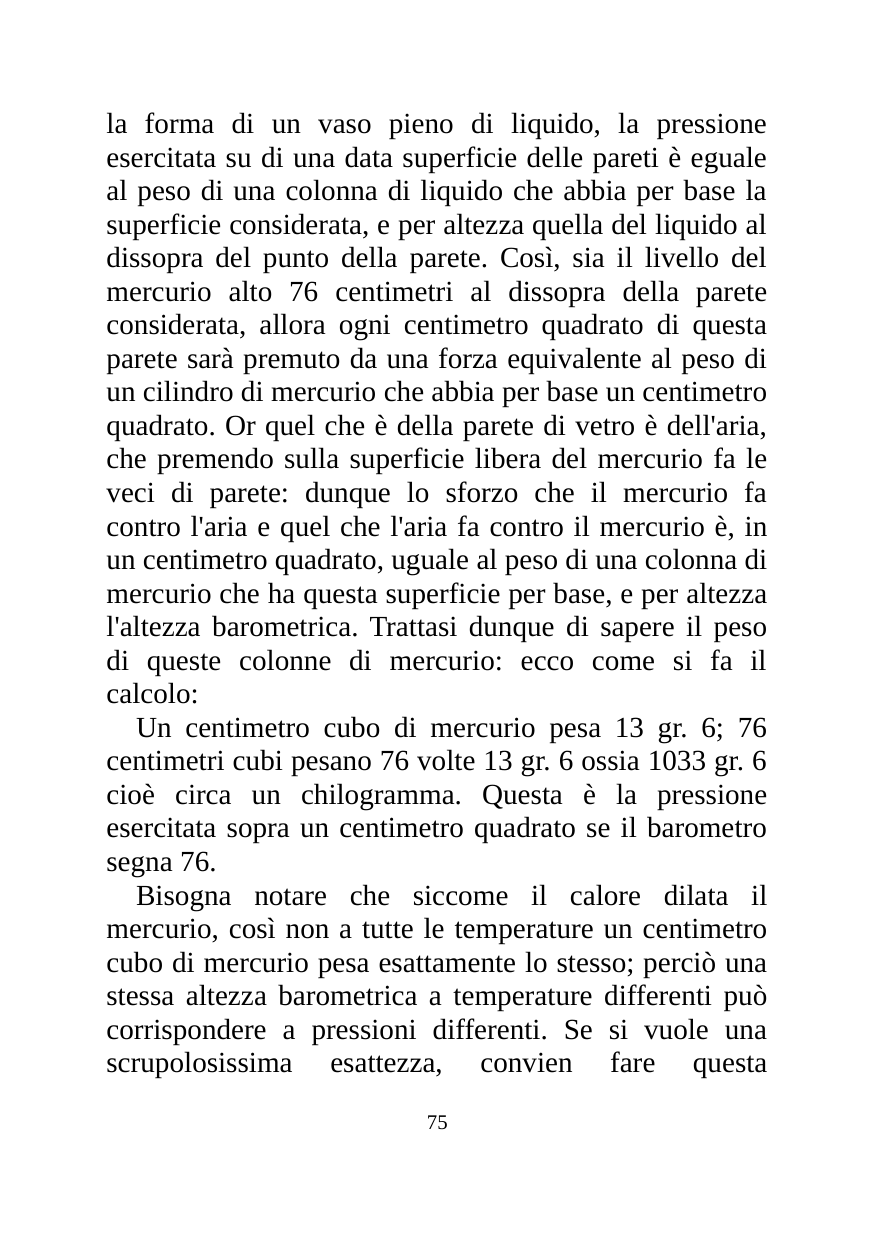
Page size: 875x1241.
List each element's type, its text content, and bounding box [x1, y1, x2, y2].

text Bisogna notare che siccome il calore dilata il mercurio, così non a tutte le temperature un centimetro cubo di mercurio pesa esattamente lo stesso; perciò una stessa altezza barometrica a temperature differenti può corrispondere a pressioni differenti. Se si vuole una scrupolosissima esattezza, convien fare questa [106, 878, 768, 1079]
text Un centimetro cubo di mercurio pesa 13 gr. 6; 76 centimetri cubi pesano 76 volte 13 gr. 6 ossia 1033 gr. 6 cioè circa un chilogramma. Questa è la pressione esercitata sopra un centimetro quadrato se il barometro segna 76. [106, 710, 768, 878]
text la forma di un vaso pieno di liquido, la pressione esercitata su di una data superficie delle pareti è eguale al peso di una colonna di liquido che abbia per base la superficie considerata, e per altezza quella del liquido al dissopra del punto della parete. Così, sia il livello del mercurio alto 76 centimetri al dissopra della parete considerata, allora ogni centimetro quadrato di questa parete sarà premuto da una forza equivalente al peso di un cilindro di mercurio che abbia per base un centimetro quadrato. Or quel che è della parete di vetro è dell'aria, che premendo sulla superficie libera del mercurio fa le veci di parete: dunque lo sforzo che il mercurio fa contro l'aria e quel che l'aria fa contro il mercurio è, in un centimetro quadrato, uguale al peso di una colonna di mercurio che ha questa superficie per base, e per altezza l'altezza barometrica. Trattasi dunque di sapere il peso di queste colonne di mercurio: ecco come si fa il calcolo: [106, 106, 768, 710]
